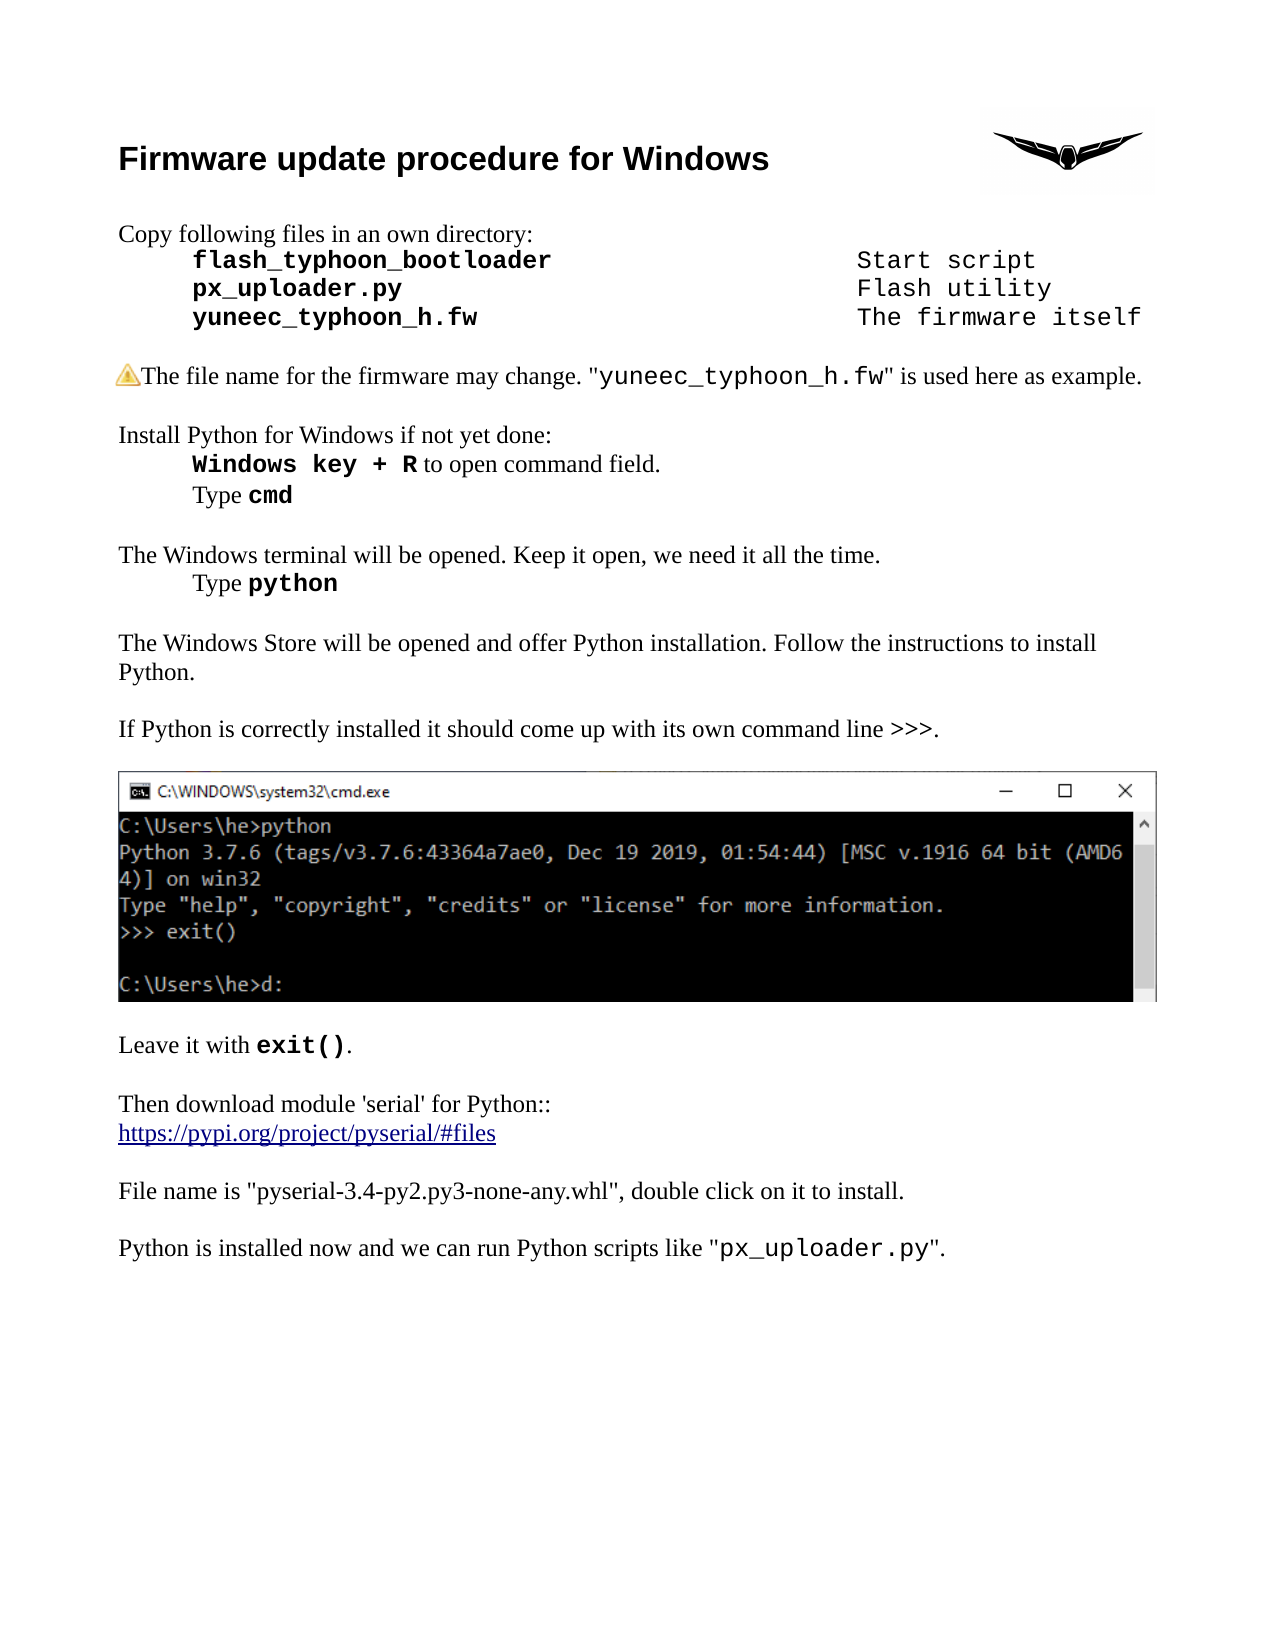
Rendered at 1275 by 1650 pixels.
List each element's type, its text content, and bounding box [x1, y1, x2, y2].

text Copy following files in an own directory: [118, 219, 1157, 248]
text Type python [118, 568, 1157, 599]
text Python is installed now and we can run Python scripts like "px_uploader.py". [118, 1233, 1157, 1264]
text Then download module 'serial' for Python:: [118, 1089, 1157, 1118]
picture [118, 771, 1157, 1002]
text File name is "pyserial-3.4-py2.py3-none-any.whl", double click on it to install. [118, 1176, 1157, 1204]
text Leave it with exit(). [118, 1030, 1157, 1061]
text The Windows Store will be opened and offer Python installation. Follow the instructions to install Python. [118, 628, 1157, 686]
picture [115, 362, 141, 388]
text Install Python for Windows if not yet done: [118, 421, 1157, 449]
text yuneec_typhoon_h.fw The firmware itself [118, 304, 1157, 333]
text If Python is correctly installed it should come up with its own command line >>>. [118, 714, 1157, 743]
text Windows key + R to open command field. [118, 449, 1157, 480]
text The Windows terminal will be opened. Keep it open, we need it all the time. [118, 540, 1157, 568]
picture [980, 107, 1156, 195]
text The file name for the firmware may change. "yuneec_typhoon_h.fw" is used here as example. [118, 361, 1157, 392]
text Type cmd [118, 480, 1157, 511]
text flash_typhoon_bootloader Start script [118, 248, 1157, 276]
subtitle Firmware update procedure for Windows [118, 139, 980, 178]
text https://pypi.org/project/pyserial/#files [118, 1118, 1157, 1147]
text px_uploader.py Flash utility [118, 276, 1157, 304]
